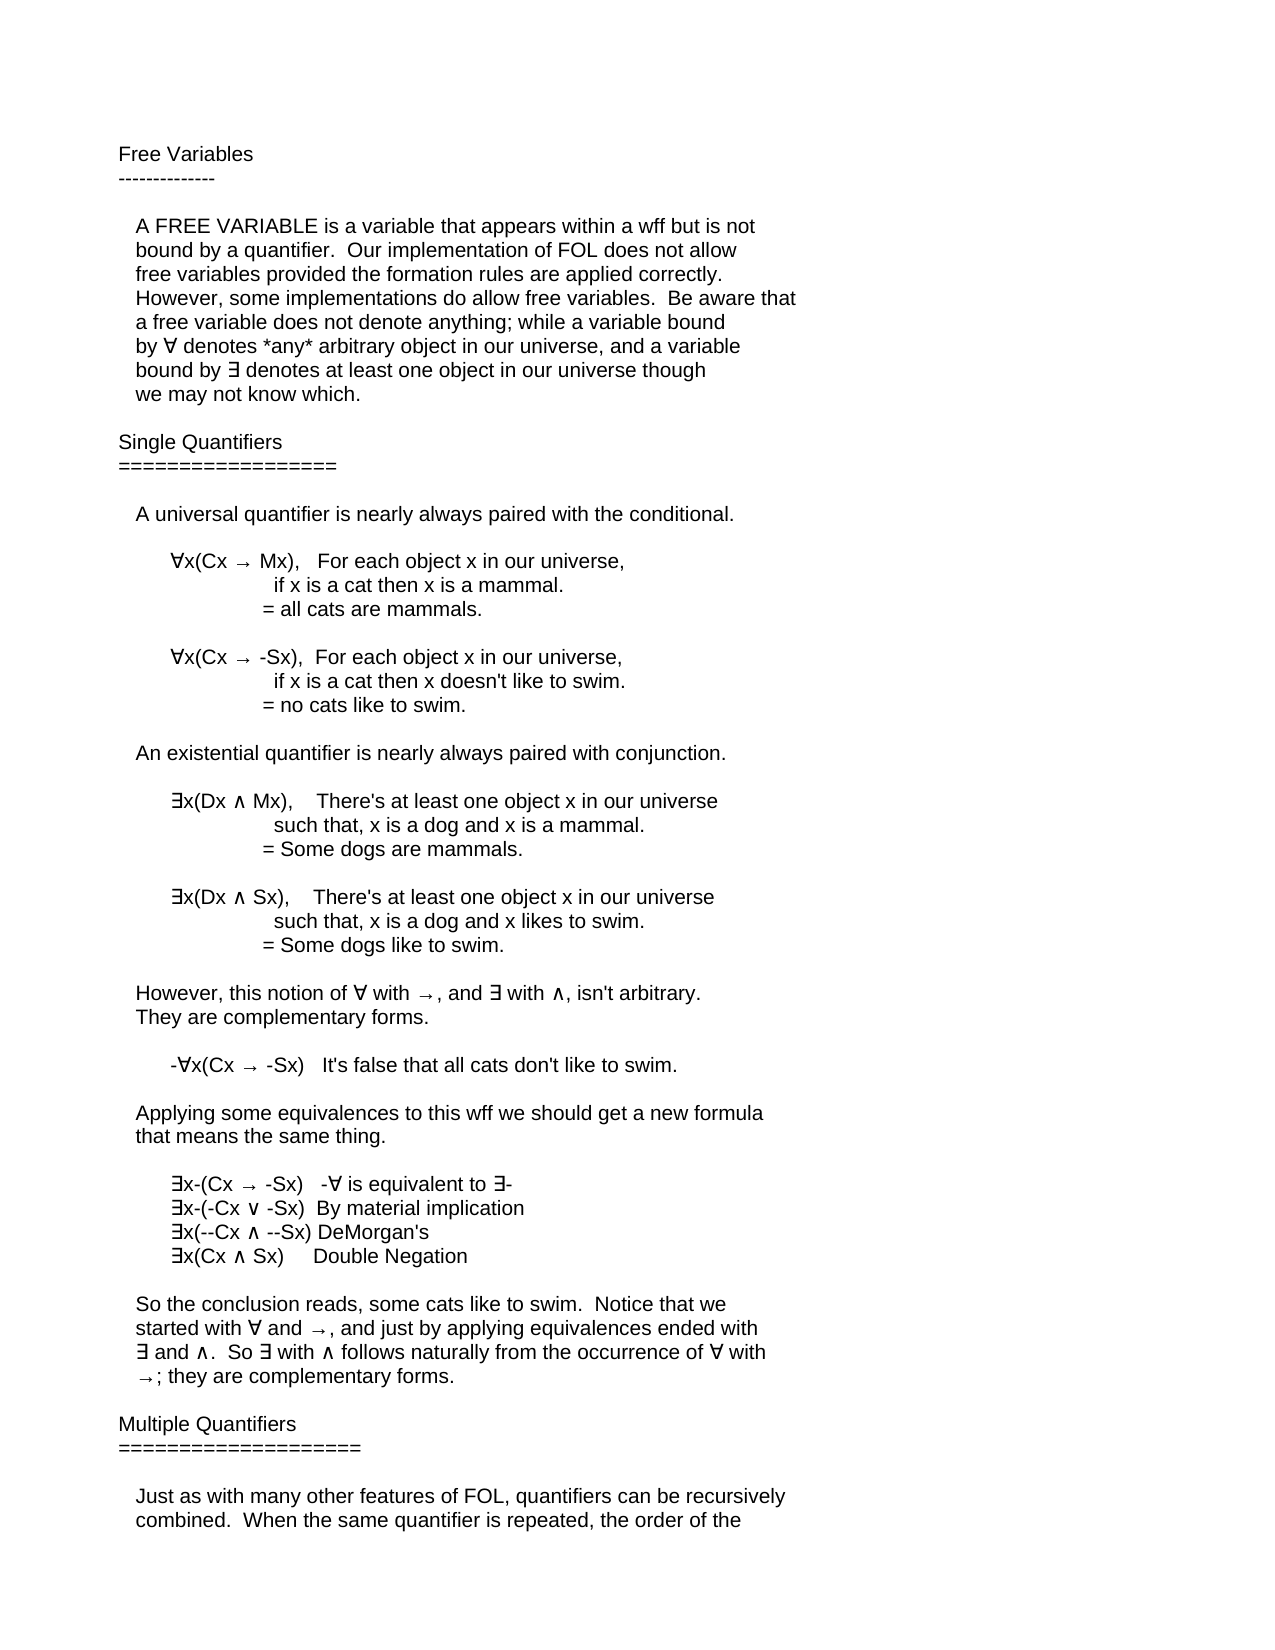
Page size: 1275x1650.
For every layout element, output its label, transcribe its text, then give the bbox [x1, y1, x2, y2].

text -∀x(Cx → -Sx) It's false that all cats don't like to swim. [118, 1052, 1157, 1076]
text Multiple Quantifiers [118, 1412, 1157, 1436]
text An existential quantifier is nearly always paired with conjunction. [118, 741, 1157, 765]
text bound by ∃ denotes at least one object in our universe though [118, 358, 1157, 382]
text that means the same thing. [118, 1124, 1157, 1148]
text ==================== [118, 1436, 1157, 1460]
text -------------- [118, 166, 1157, 190]
text →; they are complementary forms. [118, 1364, 1157, 1388]
text = all cats are mammals. [118, 597, 1157, 621]
text They are complementary forms. [118, 1004, 1157, 1028]
text So the conclusion reads, some cats like to swim. Notice that we [118, 1292, 1157, 1316]
text = no cats like to swim. [118, 693, 1157, 717]
text However, this notion of ∀ with →, and ∃ with ∧, isn't arbitrary. [118, 981, 1157, 1004]
text However, some implementations do allow free variables. Be aware that [118, 286, 1157, 310]
text ∀x(Cx → Mx), For each object x in our universe, [118, 549, 1157, 573]
text combined. When the same quantifier is repeated, the order of the [118, 1508, 1157, 1532]
text A universal quantifier is nearly always paired with the conditional. [118, 501, 1157, 525]
text ================== [118, 453, 1157, 477]
text Free Variables [118, 142, 1157, 166]
text A FREE VARIABLE is a variable that appears within a wff but is not [118, 214, 1157, 238]
text a free variable does not denote anything; while a variable bound [118, 310, 1157, 334]
text ∃x(Dx ∧ Mx), There's at least one object x in our universe [118, 789, 1157, 813]
text bound by a quantifier. Our implementation of FOL does not allow [118, 238, 1157, 262]
text such that, x is a dog and x is a mammal. [118, 813, 1157, 837]
text if x is a cat then x doesn't like to swim. [118, 669, 1157, 693]
text = Some dogs are mammals. [118, 837, 1157, 861]
text ∀x(Cx → -Sx), For each object x in our universe, [118, 645, 1157, 669]
text ∃ and ∧. So ∃ with ∧ follows naturally from the occurrence of ∀ with [118, 1340, 1157, 1364]
text ∃x(--Cx ∧ --Sx) DeMorgan's [118, 1220, 1157, 1244]
text = Some dogs like to swim. [118, 933, 1157, 957]
text ∃x(Dx ∧ Sx), There's at least one object x in our universe [118, 885, 1157, 909]
text ∃x-(Cx → -Sx) -∀ is equivalent to ∃- [118, 1172, 1157, 1196]
text Applying some equivalences to this wff we should get a new formula [118, 1100, 1157, 1124]
text ∃x(Cx ∧ Sx) Double Negation [118, 1244, 1157, 1268]
text free variables provided the formation rules are applied correctly. [118, 262, 1157, 286]
text Single Quantifiers [118, 429, 1157, 453]
text by ∀ denotes *any* arbitrary object in our universe, and a variable [118, 334, 1157, 358]
text if x is a cat then x is a mammal. [118, 573, 1157, 597]
text started with ∀ and →, and just by applying equivalences ended with [118, 1316, 1157, 1340]
text ∃x-(-Cx ∨ -Sx) By material implication [118, 1196, 1157, 1220]
text we may not know which. [118, 382, 1157, 406]
text such that, x is a dog and x likes to swim. [118, 909, 1157, 933]
text Just as with many other features of FOL, quantifiers can be recursively [118, 1484, 1157, 1508]
